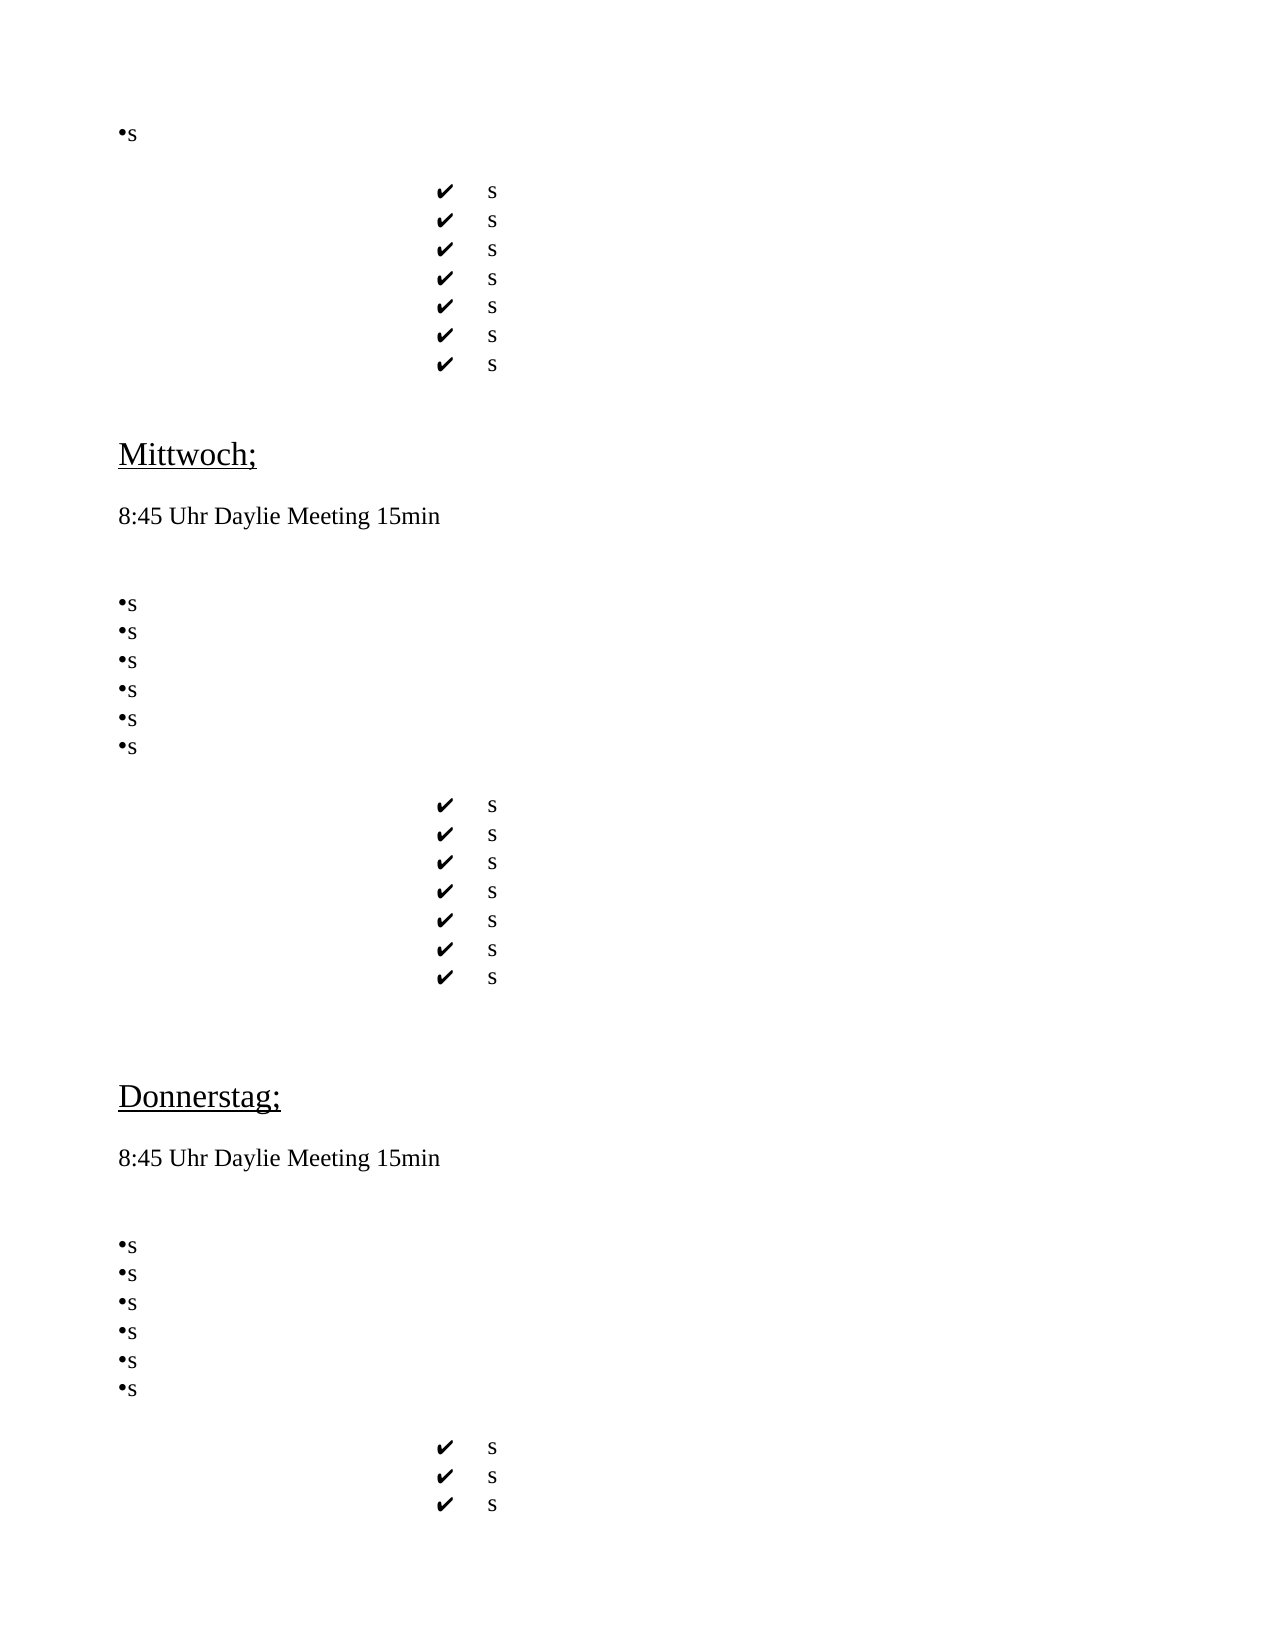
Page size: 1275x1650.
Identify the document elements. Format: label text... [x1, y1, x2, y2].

list s [118, 731, 1157, 760]
list s [118, 1431, 1157, 1460]
text Donnerstag; [118, 1076, 1157, 1115]
list s [118, 588, 1157, 616]
list s [118, 1373, 1157, 1402]
list s [118, 262, 1157, 291]
list s [118, 846, 1157, 875]
list s [118, 1230, 1157, 1258]
text 8:45 Uhr Daylie Meeting 15min [118, 1143, 1157, 1172]
list s [118, 875, 1157, 904]
list s [118, 204, 1157, 233]
list s [118, 616, 1157, 645]
list s [118, 933, 1157, 961]
list s [118, 1460, 1157, 1488]
list s [118, 789, 1157, 818]
list s [118, 961, 1157, 990]
list s [118, 176, 1157, 204]
list s [118, 1316, 1157, 1345]
list s [118, 1488, 1157, 1517]
list s [118, 904, 1157, 933]
list s [118, 703, 1157, 731]
text 8:45 Uhr Daylie Meeting 15min [118, 501, 1157, 530]
list s [118, 233, 1157, 262]
list s [118, 674, 1157, 703]
list s [118, 818, 1157, 846]
list s [118, 1258, 1157, 1287]
text Mittwoch; [118, 434, 1157, 473]
list s [118, 1287, 1157, 1316]
list s [118, 319, 1157, 348]
list s [118, 645, 1157, 674]
list s [118, 348, 1157, 377]
list s [118, 118, 1157, 147]
list s [118, 1345, 1157, 1373]
list s [118, 291, 1157, 319]
